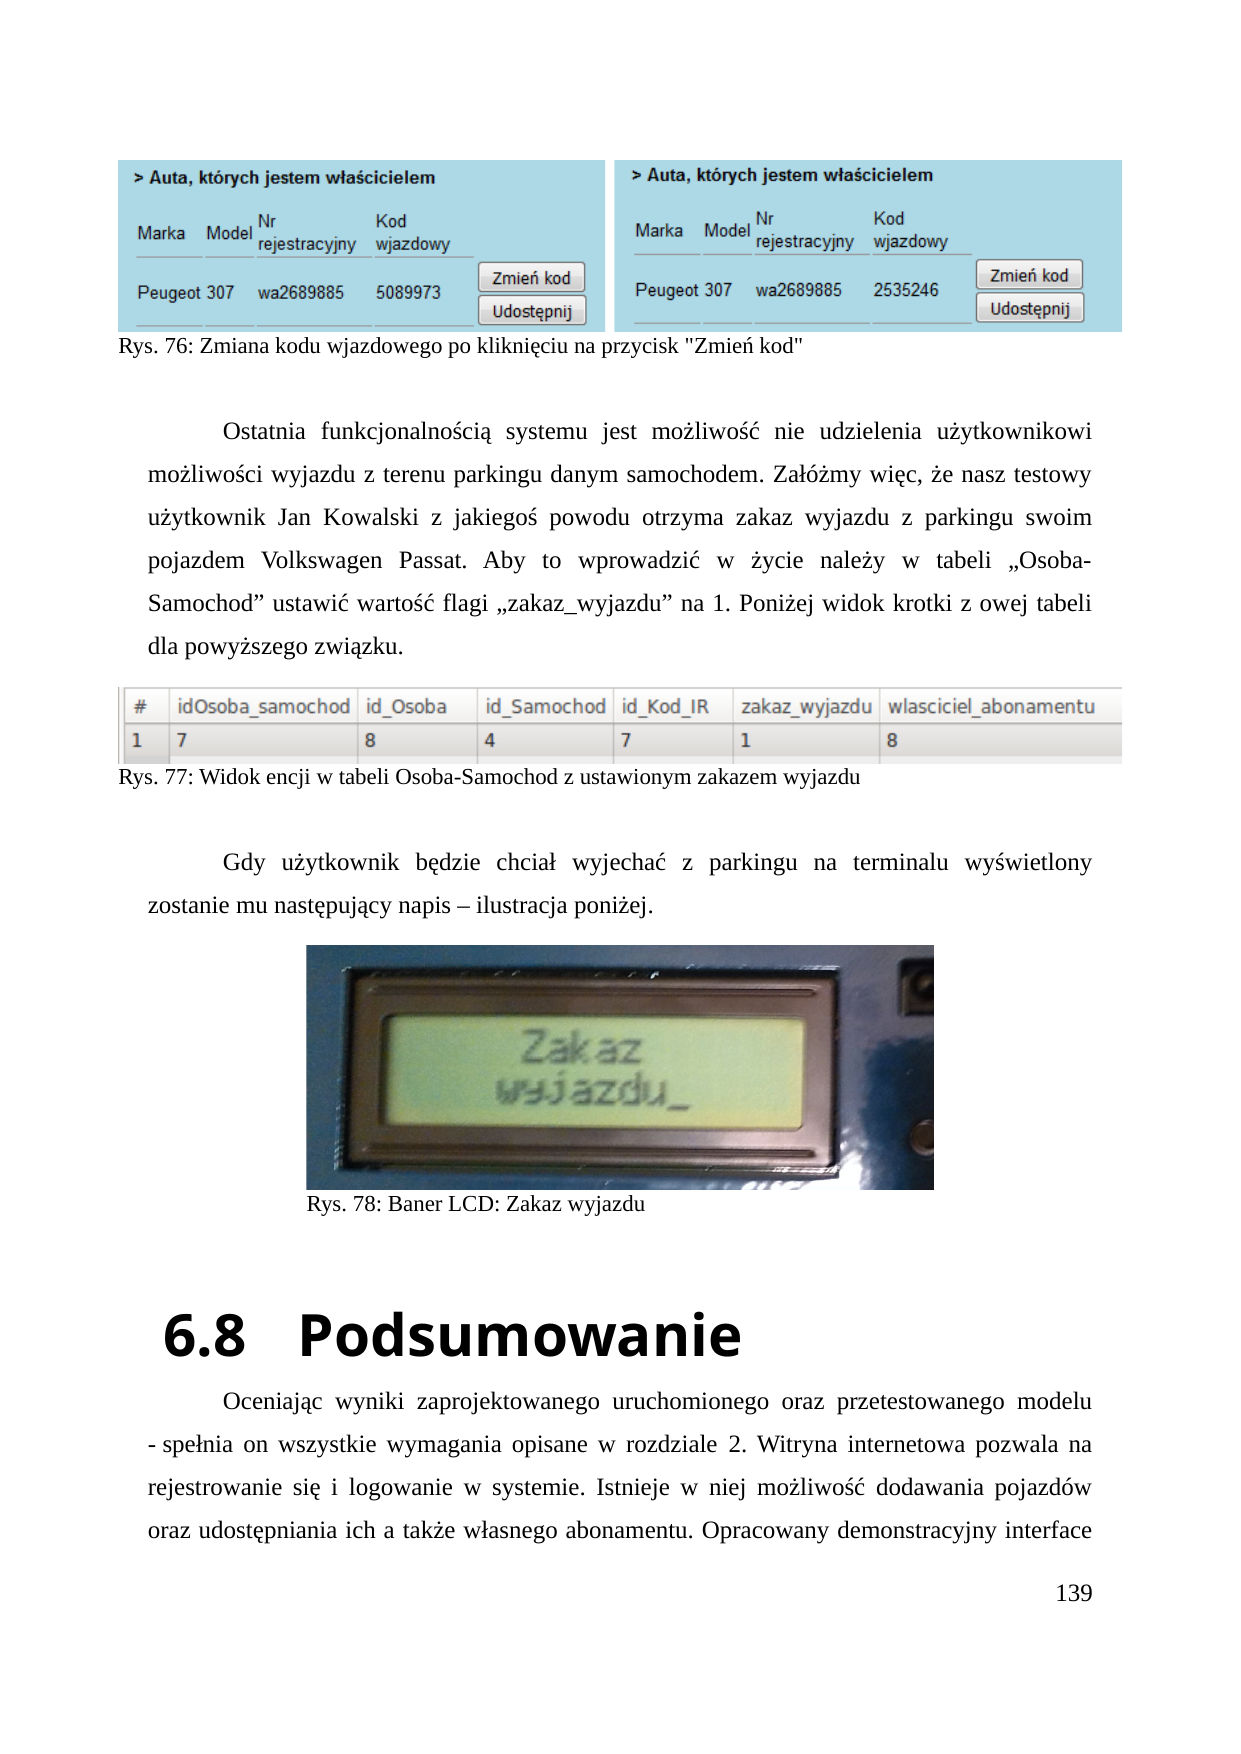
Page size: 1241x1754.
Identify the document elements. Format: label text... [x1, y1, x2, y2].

subtitle Podsumowanie [148, 1294, 1093, 1374]
picture [118, 687, 1123, 764]
picture [306, 945, 934, 1190]
text Rys. 77: Widok encji w tabeli Osoba-Samochod z ustawionym zakazem wyjazdu [118, 764, 1122, 789]
text Rys. 78: Baner LCD: Zakaz wyjazdu [306, 1190, 934, 1216]
picture [118, 160, 1123, 332]
text Gdy użytkownik będzie chciał wyjechać z parkingu na terminalu wyświetlony zostanie mu następujący napis – ilustracja poniżej. [148, 847, 1093, 919]
text Ostatnia funkcjonalnością systemu jest możliwość nie udzielenia użytkownikowi możliwości wyjazdu z terenu parkingu danym samochodem. Załóżmy więc, że nasz testowy użytkownik Jan Kowalski z jakiegoś powodu otrzyma zakaz wyjazdu z parkingu swoim pojazdem Volkswagen Passat. Aby to wprowadzić w życie należy w tabeli „Osoba-Samochod” ustawić wartość flagi „zakaz_wyjazdu” na 1. Poniżej widok krotki z owej tabeli dla powyższego związku. [148, 416, 1093, 660]
text Rys. 76: Zmiana kodu wjazdowego po kliknięciu na przycisk "Zmień kod" [118, 332, 1122, 358]
text Oceniając wyniki zaprojektowanego uruchomionego oraz przetestowanego modelu - spełnia on wszystkie wymagania opisane w rozdziale 2. Witryna internetowa pozwala na rejestrowanie się i logowanie w systemie. Istnieje w niej możliwość dodawania pojazdów oraz udostępniania ich a także własnego abonamentu. Opracowany demonstracyjny interface [148, 1386, 1093, 1544]
